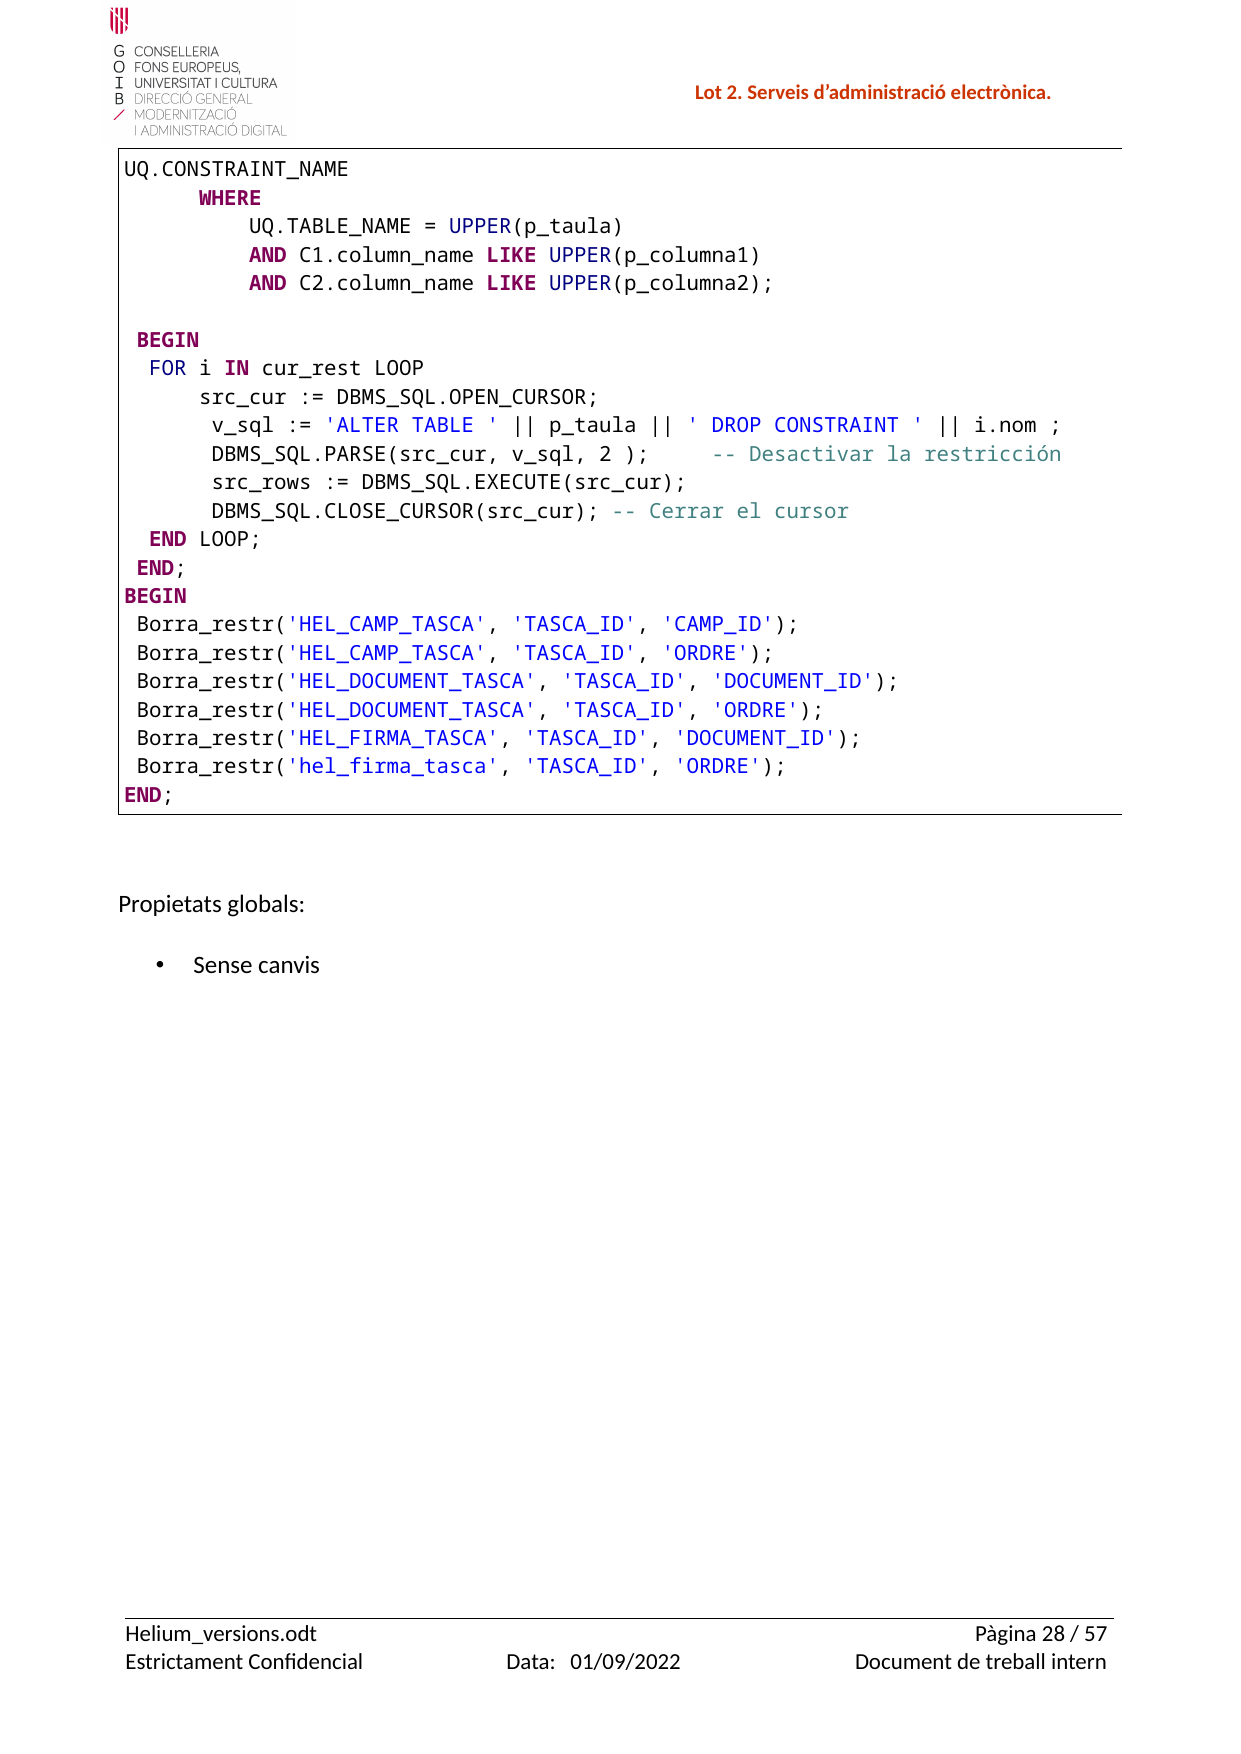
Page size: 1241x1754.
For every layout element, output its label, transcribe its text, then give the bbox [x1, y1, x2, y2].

list Sense canvis [156, 949, 1122, 980]
table_header UQ.CONSTRAINT_NAME WHERE UQ.TABLE_NAME = UPPER(p_taula) AND C1.column_name LIKE UPPER(p_columna1) AND C2.column_name LIKE UPPER(p_columna2); BEGIN FOR i IN cur_rest LOOP src_cur := DBMS_SQL.OPEN_CURSOR; v_sql := 'ALTER TABLE ' || p_taula || ' DROP CONSTRAINT ' || i.nom ; DBMS_SQL.PARSE(src_cur, v_sql, 2 ); -- Desactivar la restricción src_rows := DBMS_SQL.EXECUTE(src_cur); DBMS_SQL.CLOSE_CURSOR(src_cur); -- Cerrar el cursor END LOOP; END; BEGIN Borra_restr('HEL_CAMP_TASCA', 'TASCA_ID', 'CAMP_ID'); Borra_restr('HEL_CAMP_TASCA', 'TASCA_ID', 'ORDRE'); Borra_restr('HEL_DOCUMENT_TASCA', 'TASCA_ID', 'DOCUMENT_ID'); Borra_restr('HEL_DOCUMENT_TASCA', 'TASCA_ID', 'ORDRE'); Borra_restr('HEL_FIRMA_TASCA', 'TASCA_ID', 'DOCUMENT_ID'); Borra_restr('hel_firma_tasca', 'TASCA_ID', 'ORDRE'); END; [119, 149, 1122, 814]
text Propietats globals: [118, 888, 1122, 919]
picture [100, 0, 297, 144]
